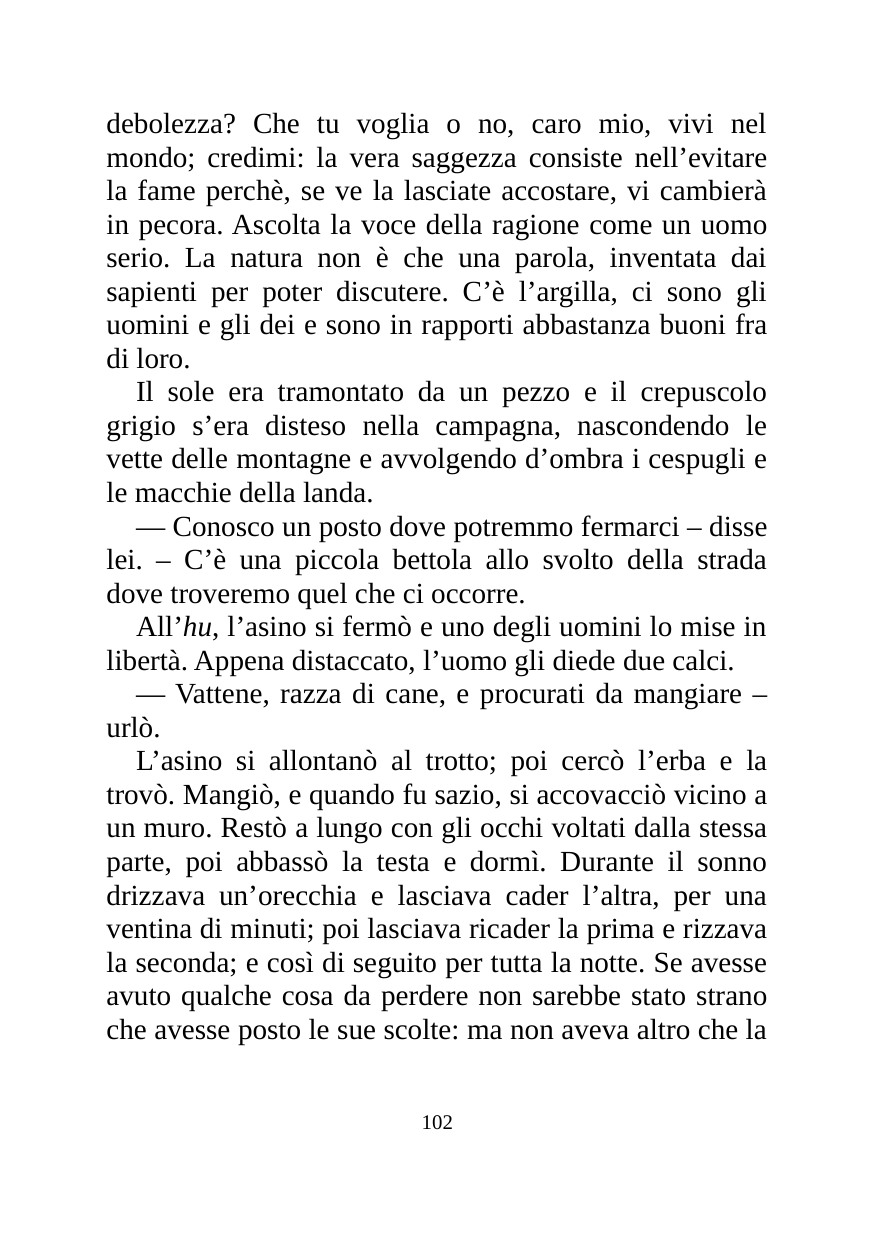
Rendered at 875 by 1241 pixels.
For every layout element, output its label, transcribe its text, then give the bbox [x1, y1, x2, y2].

text debolezza? Che tu voglia o no, caro mio, vivi nel mondo; credimi: la vera saggezza consiste nell’evitare la fame perchè, se ve la lasciate accostare, vi cambierà in pecora. Ascolta la voce della ragione come un uomo serio. La natura non è che una parola, inventata dai sapienti per poter discutere. C’è l’argilla, ci sono gli uomini e gli dei e sono in rapporti abbastanza buoni fra di loro. [106, 106, 768, 374]
text — Vattene, razza di cane, e procurati da mangiare – urlò. [106, 676, 768, 743]
text L’asino si allontanò al trotto; poi cercò l’erba e la trovò. Mangiò, e quando fu sazio, si accovacciò vicino a un muro. Restò a lungo con gli occhi voltati dalla stessa parte, poi abbassò la testa e dormì. Durante il sonno drizzava un’orecchia e lasciava cader l’altra, per una ventina di minuti; poi lasciava ricader la prima e rizzava la seconda; e così di seguito per tutta la notte. Se avesse avuto qualche cosa da perdere non sarebbe stato strano che avesse posto le sue scolte: ma non aveva altro che la [106, 743, 768, 1045]
text All’hu, l’asino si fermò e uno degli uomini lo mise in libertà. Appena distaccato, l’uomo gli diede due calci. [106, 609, 768, 676]
text — Conosco un posto dove potremmo fermarci – disse lei. – C’è una piccola bettola allo svolto della strada dove troveremo quel che ci occorre. [106, 509, 768, 609]
text Il sole era tramontato da un pezzo e il crepuscolo grigio s’era disteso nella campagna, nascondendo le vette delle montagne e avvolgendo d’ombra i cespugli e le macchie della landa. [106, 374, 768, 509]
